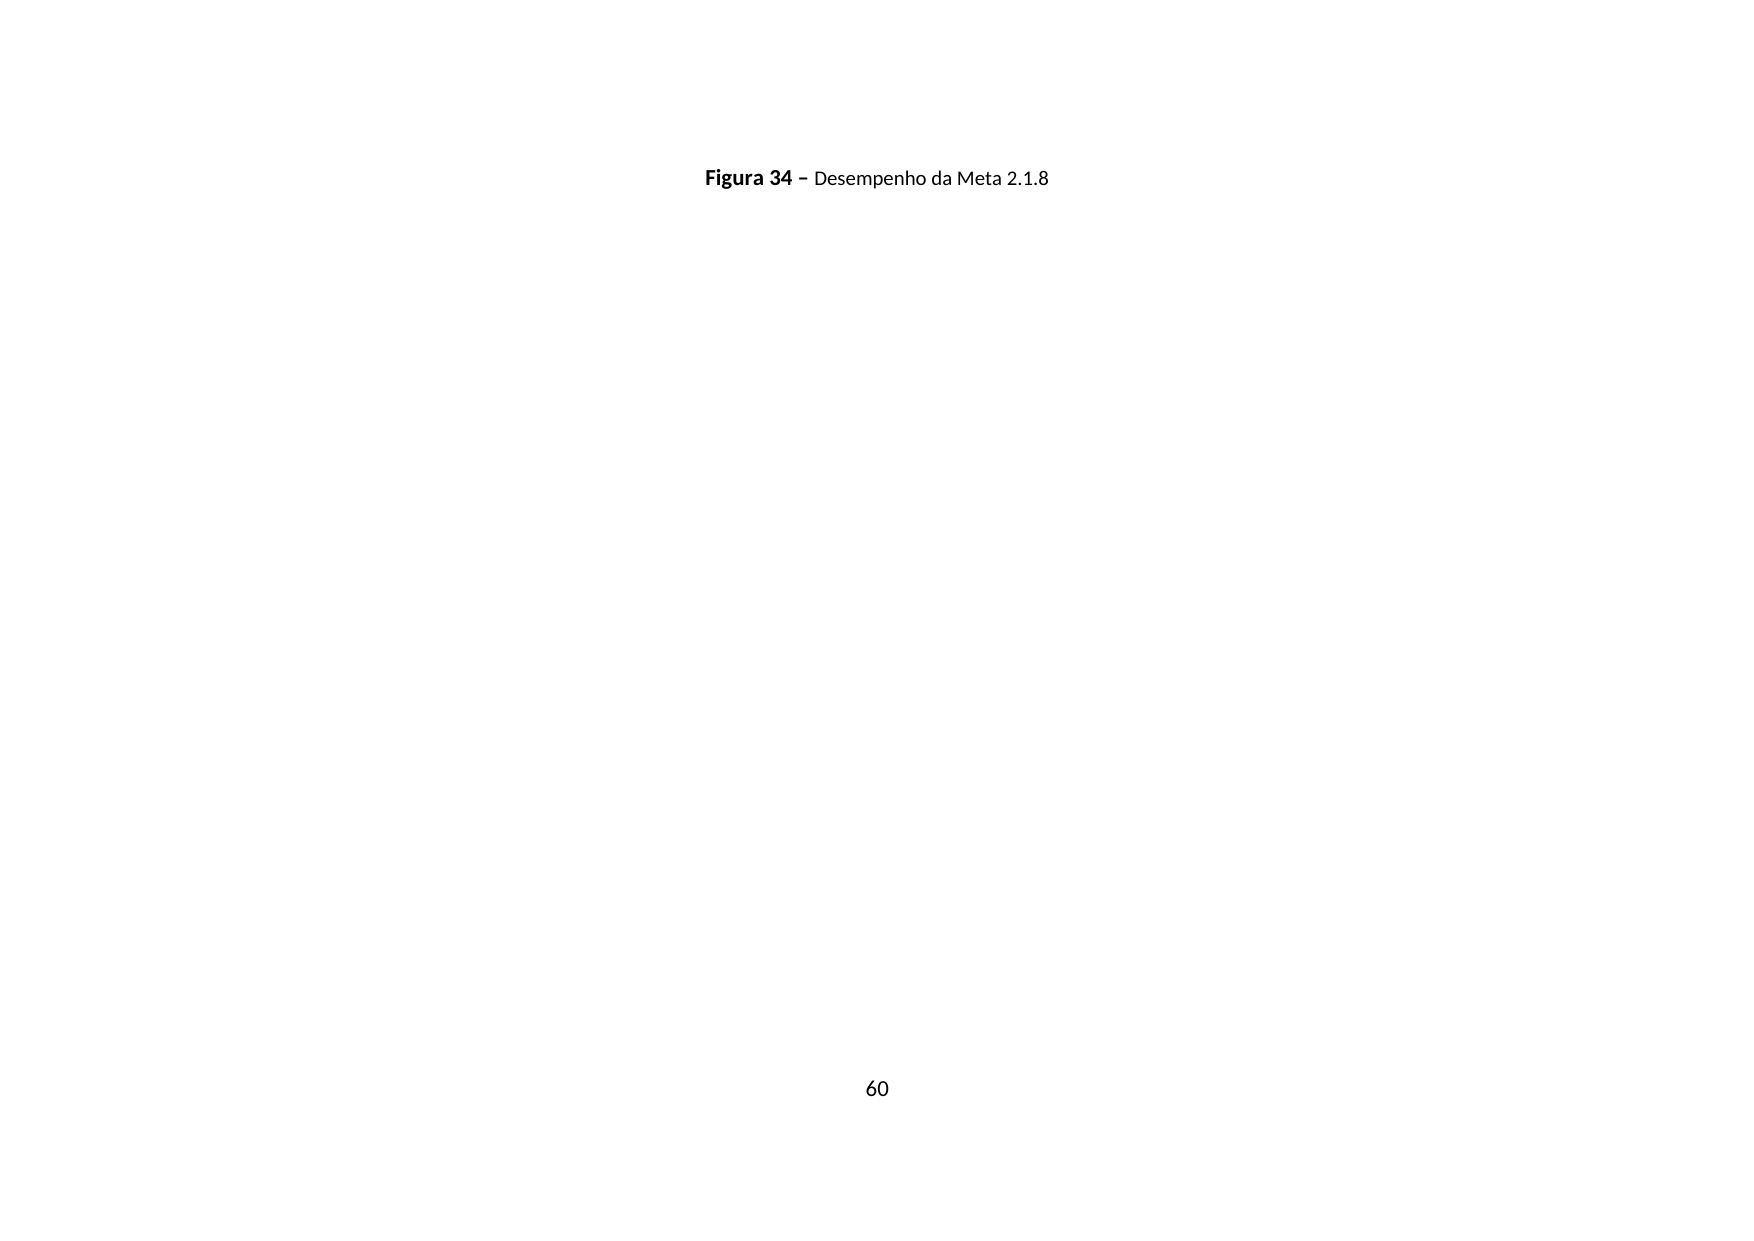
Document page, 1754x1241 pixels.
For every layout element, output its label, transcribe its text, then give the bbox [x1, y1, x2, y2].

text Figura 34 – Desempenho da Meta 2.1.8 [150, 163, 1604, 191]
